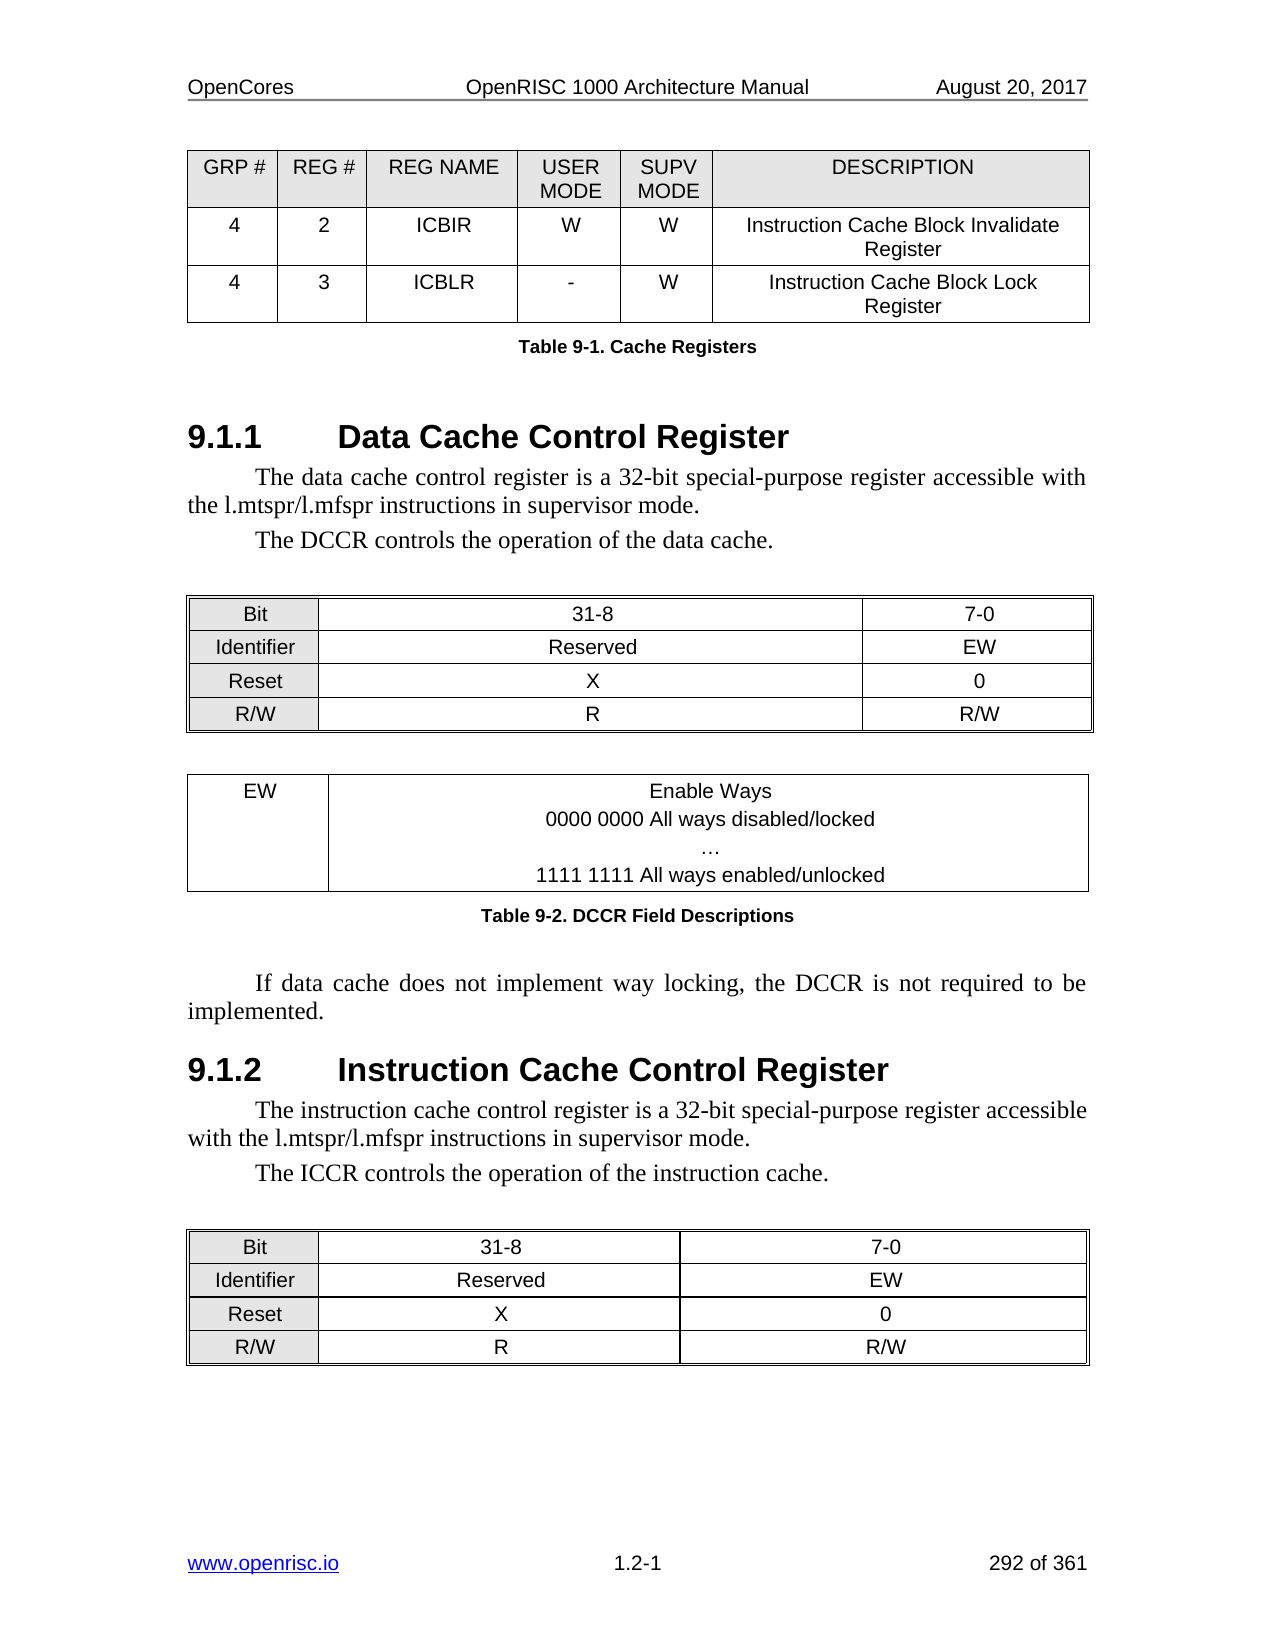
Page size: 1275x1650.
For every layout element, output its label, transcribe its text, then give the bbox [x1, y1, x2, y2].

table_cell W [621, 266, 712, 322]
table_header 7-0 [863, 599, 1091, 630]
table_header REG NAME [367, 151, 517, 207]
text The instruction cache control register is a 32-bit special-purpose register accessible with the l.mtspr/l.mfspr instructions in supervisor mode. [187, 1095, 1087, 1152]
table_cell 3 [278, 266, 366, 322]
table_cell R/W [863, 698, 1091, 730]
text The ICCR controls the operation of the instruction cache. [187, 1158, 1087, 1187]
table_cell Reserved [319, 1264, 679, 1296]
table_header 31-8 [319, 1232, 679, 1263]
table_cell 0 [863, 664, 1091, 697]
text The data cache control register is a 32-bit special-purpose register accessible with the l.mtspr/l.mfspr instructions in supervisor mode. [187, 462, 1087, 519]
table_cell R/W [190, 698, 318, 730]
table_cell R/W [681, 1331, 1086, 1363]
table_cell ICBLR [367, 266, 517, 322]
table_header GRP # [188, 151, 277, 207]
table_cell 2 [278, 208, 366, 264]
table_cell - [518, 266, 620, 322]
table_cell EW [863, 631, 1091, 663]
table_header 31-8 [319, 599, 862, 630]
table_header EW [188, 775, 328, 891]
text If data cache does not implement way locking, the DCCR is not required to be implemented. [187, 968, 1087, 1025]
table_cell R [319, 1331, 679, 1363]
table_header SUPV MODE [621, 151, 712, 207]
table_header 7-0 [681, 1232, 1086, 1263]
table_cell Reset [190, 1298, 318, 1330]
table_cell ICBIR [367, 208, 517, 264]
text Table 9-2. DCCR Field Descriptions [187, 905, 1087, 926]
table_cell 4 [188, 208, 277, 264]
table_header Bit [190, 1232, 318, 1263]
table_cell R [319, 698, 862, 730]
table_header Enable Ways 0000 0000 All ways disabled/locked … 1111 1111 All ways enabled/unlocked [329, 775, 1088, 891]
table_header DESCRIPTION [713, 151, 1089, 207]
table_cell 4 [188, 266, 277, 322]
table_header Bit [190, 599, 318, 630]
table_header USER MODE [518, 151, 620, 207]
table_cell Reset [190, 664, 318, 697]
text The DCCR controls the operation of the data cache. [187, 525, 1087, 554]
table_cell Instruction Cache Block Invalidate Register [713, 208, 1089, 264]
subtitle Instruction Cache Control Register [187, 1050, 1087, 1088]
table_cell Instruction Cache Block Lock Register [713, 266, 1089, 322]
subtitle Data Cache Control Register [187, 417, 1087, 455]
table_cell W [518, 208, 620, 264]
table_cell EW [681, 1264, 1086, 1296]
text Table 9-1. Cache Registers [187, 335, 1087, 357]
table_cell X [319, 664, 862, 697]
table_cell X [319, 1298, 679, 1330]
table_header REG # [278, 151, 366, 207]
table_cell 0 [681, 1298, 1086, 1330]
table_cell R/W [190, 1331, 318, 1363]
table_cell Identifier [190, 631, 318, 663]
table_cell Reserved [319, 631, 862, 663]
table_cell Identifier [190, 1264, 318, 1296]
table_cell W [621, 208, 712, 264]
